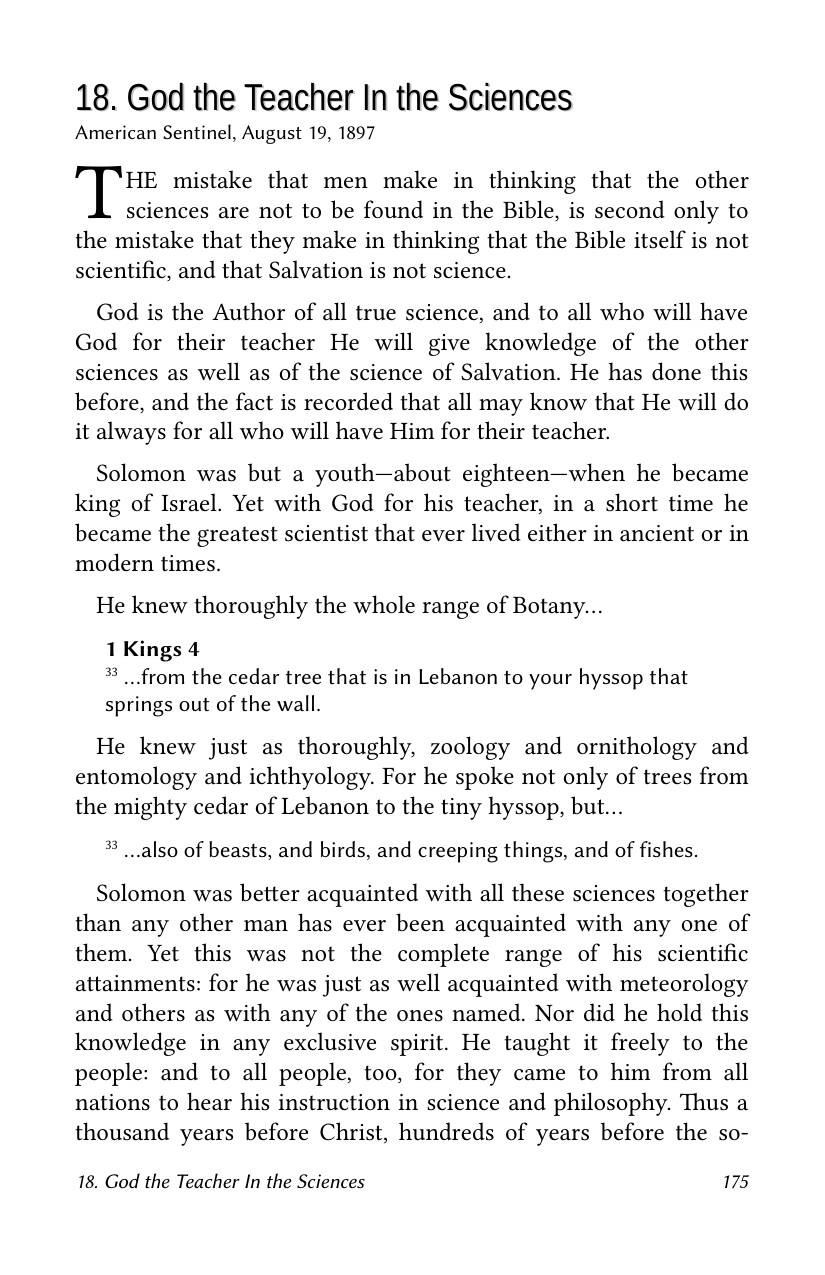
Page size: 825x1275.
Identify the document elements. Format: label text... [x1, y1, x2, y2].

text He knew thoroughly the whole range of Botany… [75, 591, 750, 620]
text Solomon was but a youth—about eighteen—when he became king of Israel. Yet with God for his teacher, in a short time he became the greatest scientist that ever lived either in ancient or in modern times. [75, 459, 750, 578]
text Solomon was better acquainted with all these sciences together than any other man has ever been acquainted with any one of them. Yet this was not the complete range of his scientific attainments: for he was just as well acquainted with meteorology and others as with any of the ones named. Nor did he hold this knowledge in any exclusive spirit. He taught it freely to the people: and to all people, too, for they came to him from all nations to hear his instruction in science and philosophy. Thus a thousand years before Christ, hundreds of years before the so- [75, 879, 750, 1147]
text 1 Kings 4 [105, 636, 750, 662]
title God the Teacher In the Sciences [75, 75, 750, 118]
text American Sentinel, August 19, 1897 [75, 121, 750, 145]
text 33 ...from the cedar tree that is in Lebanon to your hyssop that springs out of the wall. [105, 664, 720, 717]
text He knew just as thoroughly, zoology and ornithology and entomology and ichthyology. For he spoke not only of trees from the mighty cedar of Lebanon to the tiny hyssop, but… [75, 732, 750, 821]
text THE mistake that men make in thinking that the other sciences are not to be found in the Bible, is second only to the mistake that they make in thinking that the Bible itself is not scientific, and that Salvation is not science. [75, 166, 750, 284]
text God is the Author of all true science, and to all who will have God for their teacher He will give knowledge of the other sciences as well as of the science of Salvation. He has done this before, and the fact is recorded that all may know that He will do it always for all who will have Him for their teacher. [75, 298, 750, 446]
text 33 ...also of beasts, and birds, and creeping things, and of fishes. [105, 837, 720, 863]
